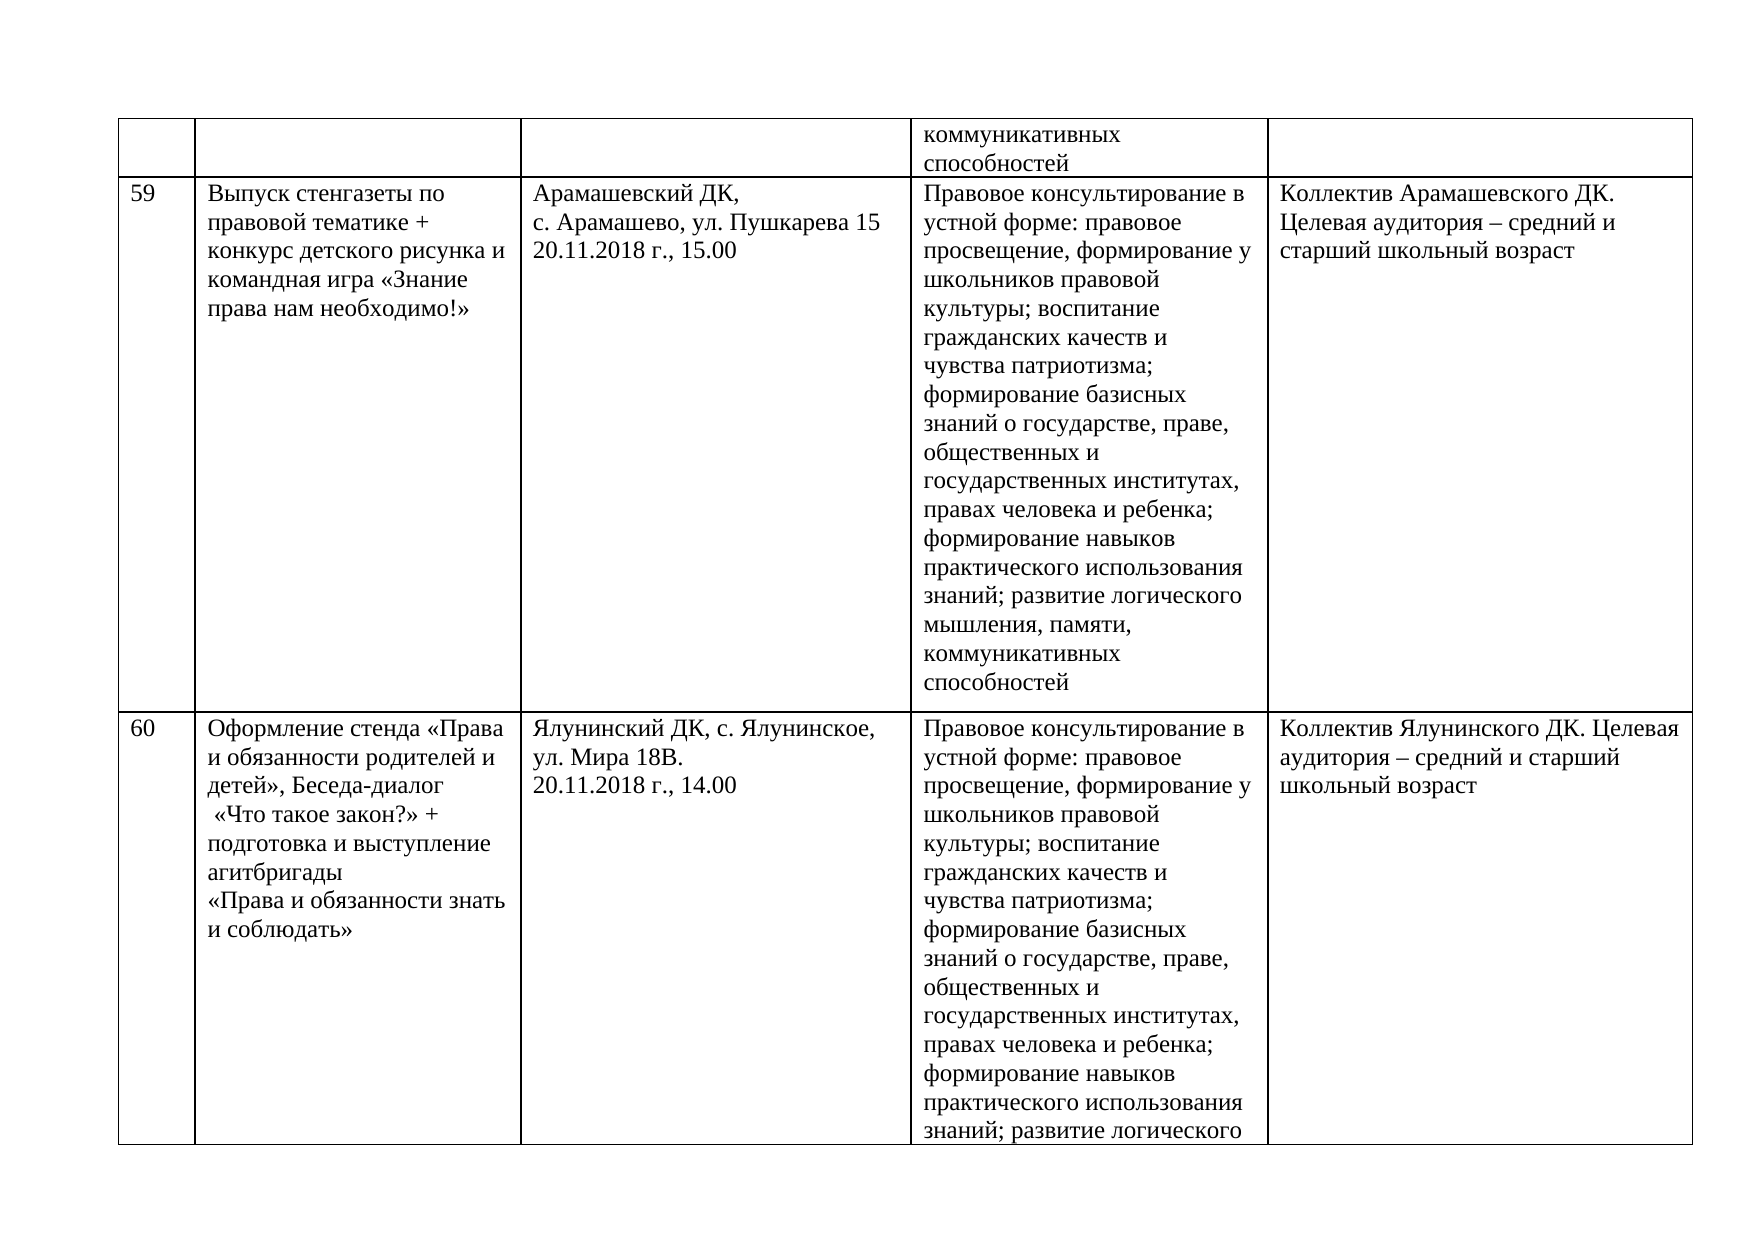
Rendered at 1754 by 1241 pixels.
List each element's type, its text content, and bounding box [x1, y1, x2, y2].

table_cell [1269, 119, 1692, 176]
table_cell [196, 119, 520, 176]
table_cell коммуникативных способностей [912, 119, 1267, 176]
table_cell Оформление стенда «Права и обязанности родителей и детей», Беседа-диалог «Что такое закон?» + подготовка и выступление агитбригады «Права и обязанности знать и соблюдать» [196, 713, 520, 1144]
table_cell Коллектив Ялунинского ДК. Целевая аудитория – средний и старший школьный возраст [1269, 713, 1692, 1144]
table_cell Правовое консультирование в устной форме: правовое просвещение, формирование у школьников правовой культуры; воспитание гражданских качеств и чувства патриотизма; формирование базисных знаний о государстве, праве, общественных и государственных институтах, правах человека и ребенка; формирование навыков практического использования знаний; развитие логического [912, 713, 1267, 1144]
table_cell [119, 119, 194, 176]
table_cell Выпуск стенгазеты по правовой тематике + конкурс детского рисунка и командная игра «Знание права нам необходимо!» [196, 178, 520, 711]
table_cell Арамашевский ДК, с. Арамашево, ул. Пушкарева 15 20.11.2018 г., 15.00 [522, 178, 910, 711]
table_cell Правовое консультирование в устной форме: правовое просвещение, формирование у школьников правовой культуры; воспитание гражданских качеств и чувства патриотизма; формирование базисных знаний о государстве, праве, общественных и государственных институтах, правах человека и ребенка; формирование навыков практического использования знаний; развитие логического мышления, памяти, коммуникативных способностей [912, 178, 1267, 711]
table_cell Коллектив Арамашевского ДК. Целевая аудитория – средний и старший школьный возраст [1269, 178, 1692, 711]
table_cell [522, 119, 910, 176]
table_cell Ялунинский ДК, с. Ялунинское, ул. Мира 18В. 20.11.2018 г., 14.00 [522, 713, 910, 1144]
table_cell 59 [119, 178, 194, 711]
table_cell 60 [119, 713, 194, 1144]
